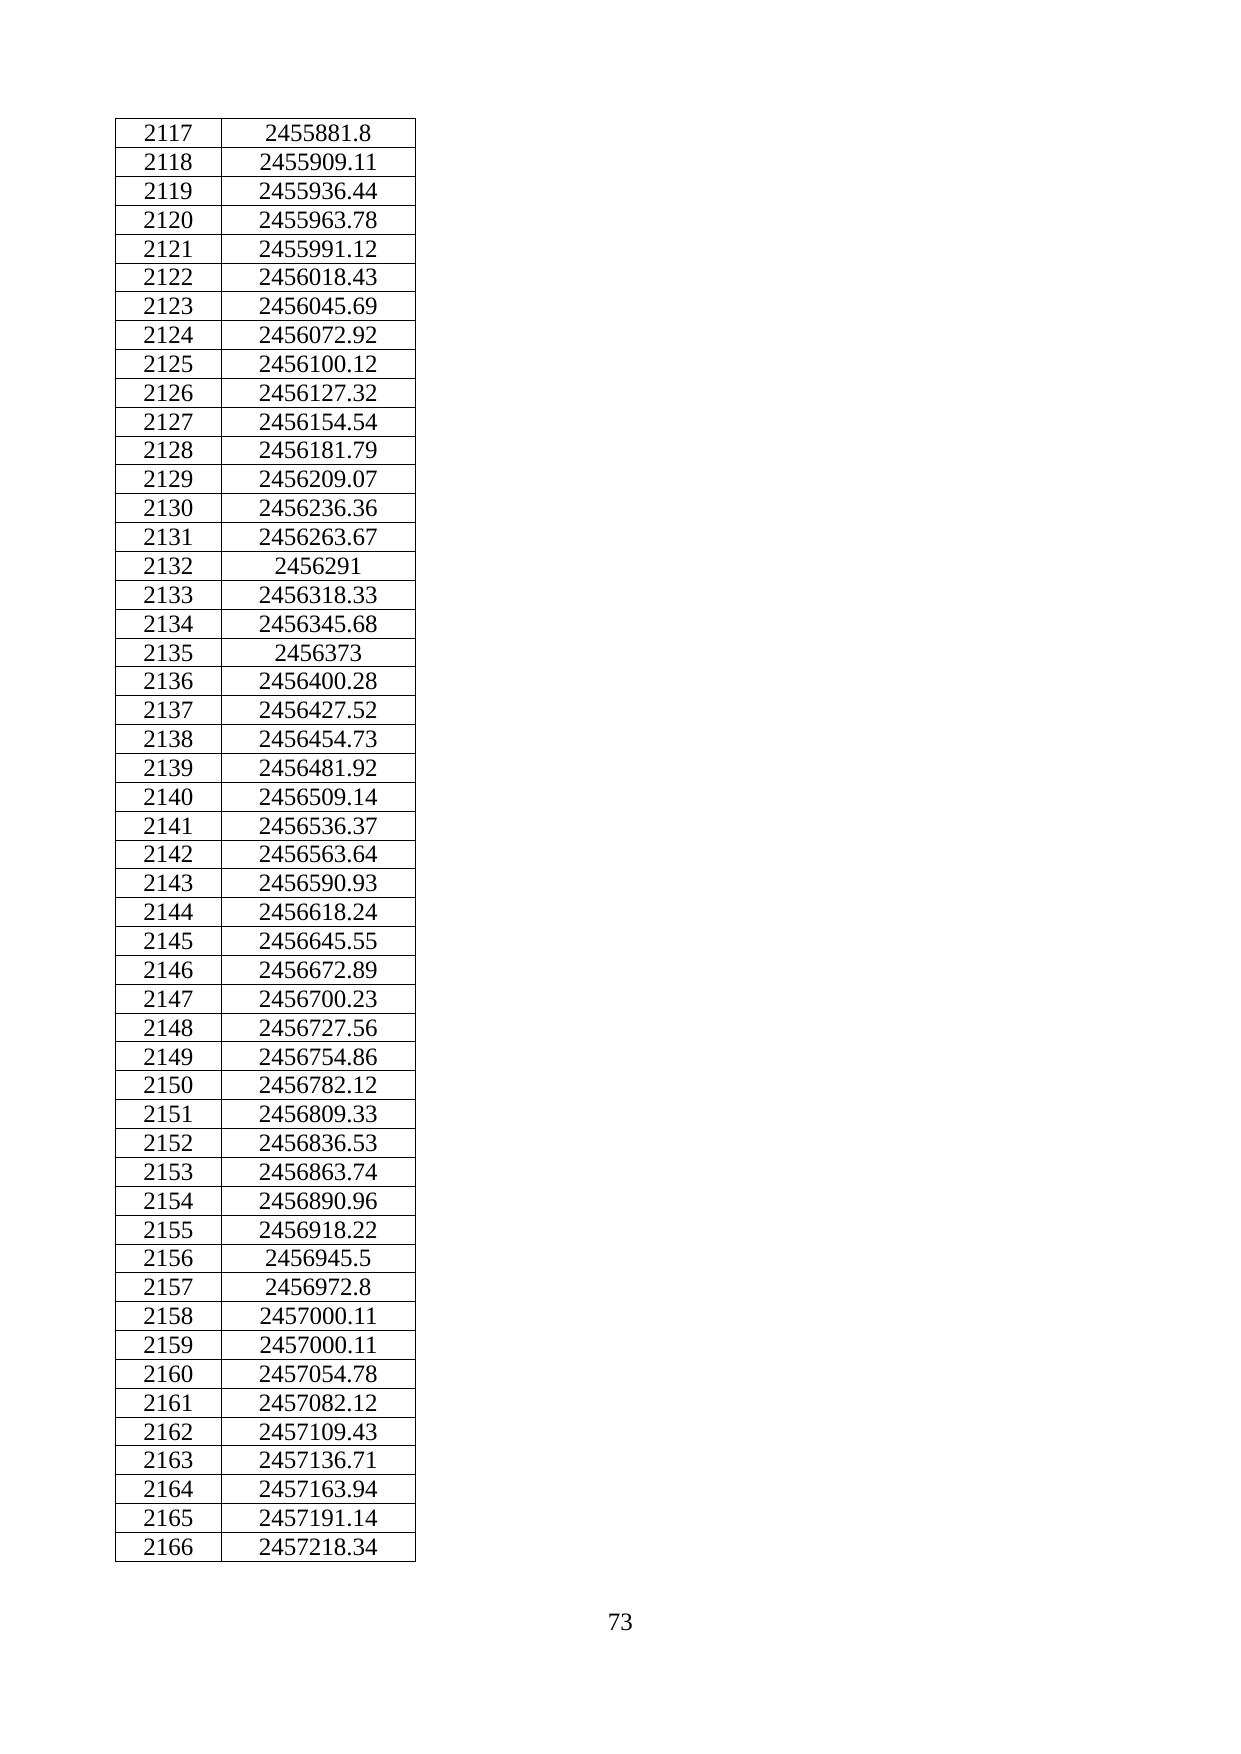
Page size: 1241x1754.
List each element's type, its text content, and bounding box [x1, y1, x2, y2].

table_cell 2151 [116, 1100, 221, 1128]
table_cell 2456181.79 [222, 437, 415, 464]
table_cell 2128 [116, 437, 221, 464]
table_cell 2457218.34 [222, 1533, 415, 1561]
table_cell 2137 [116, 696, 221, 724]
table_cell 2163 [116, 1446, 221, 1474]
table_cell 2455963.78 [222, 206, 415, 233]
table_cell 2456972.8 [222, 1273, 415, 1301]
table_cell 2456590.93 [222, 869, 415, 897]
table_cell 2133 [116, 581, 221, 609]
table_cell 2129 [116, 465, 221, 493]
table_cell 2136 [116, 667, 221, 695]
table_cell 2139 [116, 754, 221, 782]
table_cell 2130 [116, 494, 221, 522]
table_cell 2456481.92 [222, 754, 415, 782]
table_cell 2141 [116, 812, 221, 839]
table_cell 2456618.24 [222, 898, 415, 926]
table_cell 2456263.67 [222, 523, 415, 551]
table_cell 2457054.78 [222, 1360, 415, 1388]
table_cell 2145 [116, 927, 221, 955]
table_cell 2456700.23 [222, 985, 415, 1013]
table_cell 2456918.22 [222, 1216, 415, 1243]
table_cell 2153 [116, 1158, 221, 1186]
table_cell 2156 [116, 1245, 221, 1272]
table_cell 2144 [116, 898, 221, 926]
table_cell 2456863.74 [222, 1158, 415, 1186]
table_cell 2125 [116, 350, 221, 378]
table_cell 2121 [116, 235, 221, 262]
table_cell 2152 [116, 1129, 221, 1157]
table_cell 2456209.07 [222, 465, 415, 493]
table_cell 2457000.11 [222, 1331, 415, 1359]
table_cell 2140 [116, 783, 221, 811]
table_cell 2456427.52 [222, 696, 415, 724]
table_cell 2456400.28 [222, 667, 415, 695]
table_cell 2147 [116, 985, 221, 1013]
table_cell 2456100.12 [222, 350, 415, 378]
table_cell 2456318.33 [222, 581, 415, 609]
table_cell 2150 [116, 1071, 221, 1099]
table_cell 2456945.5 [222, 1245, 415, 1272]
table_cell 2456536.37 [222, 812, 415, 839]
table_cell 2456291 [222, 552, 415, 580]
table_cell 2158 [116, 1302, 221, 1330]
table_cell 2131 [116, 523, 221, 551]
table_cell 2134 [116, 610, 221, 637]
table_cell 2456563.64 [222, 841, 415, 868]
table_cell 2120 [116, 206, 221, 233]
table_cell 2456045.69 [222, 292, 415, 320]
table_cell 2162 [116, 1418, 221, 1445]
table_cell 2457191.14 [222, 1504, 415, 1532]
table_cell 2456454.73 [222, 725, 415, 753]
table_cell 2456072.92 [222, 321, 415, 349]
table_cell 2456345.68 [222, 610, 415, 637]
table_cell 2138 [116, 725, 221, 753]
table_cell 2123 [116, 292, 221, 320]
table_cell 2157 [116, 1273, 221, 1301]
table_cell 2146 [116, 956, 221, 984]
table_cell 2456018.43 [222, 264, 415, 291]
table_cell 2456645.55 [222, 927, 415, 955]
table_cell 2161 [116, 1389, 221, 1417]
table_cell 2122 [116, 264, 221, 291]
table_cell 2456782.12 [222, 1071, 415, 1099]
table_cell 2166 [116, 1533, 221, 1561]
table_cell 2456836.53 [222, 1129, 415, 1157]
table_cell 2132 [116, 552, 221, 580]
table_cell 2455991.12 [222, 235, 415, 262]
table_cell 2165 [116, 1504, 221, 1532]
table_cell 2160 [116, 1360, 221, 1388]
table_cell 2457136.71 [222, 1446, 415, 1474]
table_cell 2117 [116, 119, 221, 147]
table_cell 2159 [116, 1331, 221, 1359]
table_cell 2149 [116, 1042, 221, 1070]
table_cell 2456154.54 [222, 408, 415, 436]
table_cell 2455909.11 [222, 148, 415, 176]
table_cell 2456509.14 [222, 783, 415, 811]
table_cell 2126 [116, 379, 221, 407]
table_cell 2164 [116, 1475, 221, 1503]
table_cell 2154 [116, 1187, 221, 1214]
table_cell 2119 [116, 177, 221, 205]
table_cell 2457082.12 [222, 1389, 415, 1417]
table_cell 2135 [116, 639, 221, 666]
table_cell 2142 [116, 841, 221, 868]
table_cell 2456890.96 [222, 1187, 415, 1214]
table_cell 2456727.56 [222, 1014, 415, 1041]
table_cell 2127 [116, 408, 221, 436]
table_cell 2455936.44 [222, 177, 415, 205]
table_cell 2118 [116, 148, 221, 176]
table_cell 2457109.43 [222, 1418, 415, 1445]
table_cell 2456236.36 [222, 494, 415, 522]
table_cell 2455881.8 [222, 119, 415, 147]
table_cell 2456672.89 [222, 956, 415, 984]
table_cell 2456373 [222, 639, 415, 666]
table_cell 2155 [116, 1216, 221, 1243]
table_cell 2148 [116, 1014, 221, 1041]
table_cell 2124 [116, 321, 221, 349]
table_cell 2143 [116, 869, 221, 897]
table_cell 2457163.94 [222, 1475, 415, 1503]
table_cell 2456809.33 [222, 1100, 415, 1128]
table_cell 2456754.86 [222, 1042, 415, 1070]
table_cell 2457000.11 [222, 1302, 415, 1330]
table_cell 2456127.32 [222, 379, 415, 407]
